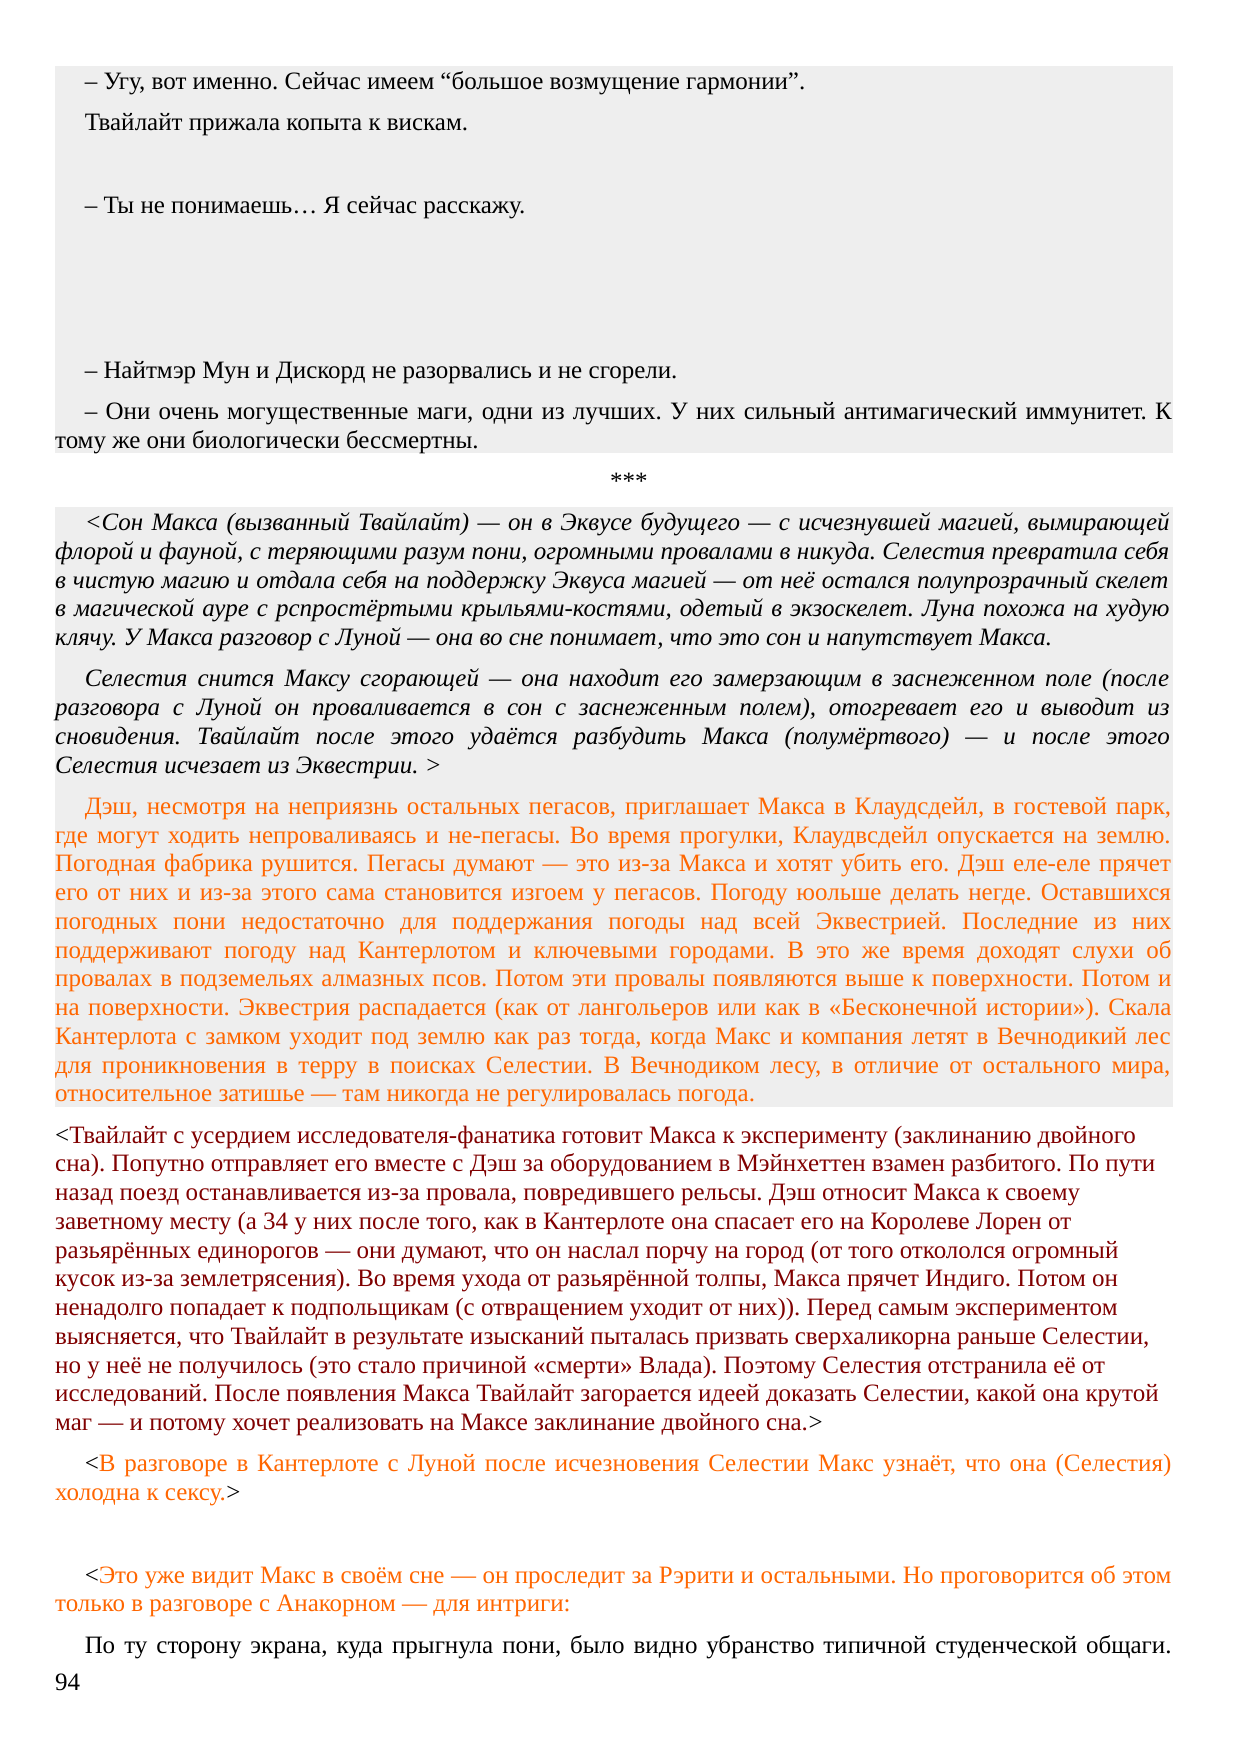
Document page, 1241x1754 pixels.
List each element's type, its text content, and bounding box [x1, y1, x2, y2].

text – Ты не понимаешь… Я сейчас расскажу. [55, 190, 1173, 218]
text По ту сторону экрана, куда прыгнула пони, было видно убранство типичной студенческой общаги. [55, 1630, 1173, 1658]
text Селестия снится Максу сгорающей — она находит его замерзающим в заснеженном поле (после разговора с Луной он проваливается в сон с заснеженным полем), отогревает его и выводит из сновидения. Твайлайт после этого удаётся разбудить Макса (полумёртвого) — и после этого Селестия исчезает из Эквестрии. > [55, 663, 1173, 778]
text <Твайлайт с усердием исследователя-фанатика готовит Макса к эксперименту (заклинанию двойного сна). Попутно отправляет его вместе с Дэш за оборудованием в Мэйнхеттен взамен разбитого. По пути назад поезд останавливается из-за провала, повредившего рельсы. Дэш относит Макса к своему заветному месту (а 34 у них после того, как в Кантерлоте она спасает его на Королеве Лорен от разьярённых единорогов — они думают, что он наслал порчу на город (от того откололся огромный кусок из-за землетрясения). Во время ухода от разьярённой толпы, Макса прячет Индиго. Потом он ненадолго попадает к подпольщикам (с отвращением уходит от них)). Перед самым экспериментом выясняется, что Твайлайт в результате изысканий пыталась призвать сверхаликорна раньше Селестии, но у неё не получилось (это стало причиной «смерти» Влада). Поэтому Селестия отстранила её от исследований. После появления Макса Твайлайт загорается идеей доказать Селестии, какой она крутой маг — и потому хочет реализовать на Максе заклинание двойного сна.> [55, 1120, 1173, 1436]
text <Сон Макса (вызванный Твайлайт) — он в Эквусе будущего — с исчезнувшей магией, вымирающей флорой и фауной, с теряющими разум пони, огромными провалами в никуда. Селестия превратила себя в чистую магию и отдала себя на поддержку Эквуса магией — от неё остался полупрозрачный скелет в магической ауре с рспростёртыми крыльями-костями, одетый в экзоскелет. Луна похожа на худую клячу. У Макса разговор с Луной — она во сне понимает, что это сон и напутствует Макса. [55, 507, 1173, 651]
text Твайлайт прижала копыта к вискам. [55, 107, 1173, 136]
text – Они очень могущественные маги, одни из лучших. У них сильный антимагический иммунитет. К тому же они биологически бессмертны. [55, 396, 1173, 453]
text Дэш, несмотря на неприязнь остальных пегасов, приглашает Макса в Клаудсдейл, в гостевой парк, где могут ходить непроваливаясь и не-пегасы. Во время прогулки, Клаудвсдейл опускается на землю. Погодная фабрика рушится. Пегасы думают — это из-за Макса и хотят убить его. Дэш еле-еле прячет его от них и из-за этого сама становится изгоем у пегасов. Погоду юольше делать негде. Оставшихся погодных пони недостаточно для поддержания погоды над всей Эквестрией. Последние из них поддерживают погоду над Кантерлотом и ключевыми городами. В это же время доходят слухи об провалах в подземельях алмазных псов. Потом эти провалы появляются выше к поверхности. Потом и на поверхности. Эквестрия распадается (как от лангольеров или как в «Бесконечной истории»). Скала Кантерлота с замком уходит под землю как раз тогда, когда Макс и компания летят в Вечнодикий лес для проникновения в терру в поисках Селестии. В Вечнодиком лесу, в отличие от остального мира, относительное затишье — там никогда не регулировалась погода. [55, 791, 1173, 1107]
text – Найтмэр Мун и Дискорд не разорвались и не сгорели. [55, 355, 1173, 383]
text – Угу, вот именно. Сейчас имеем “большое возмущение гармонии”. [55, 66, 1173, 95]
text <В разговоре в Кантерлоте с Луной после исчезновения Селестии Макс узнаёт, что она (Селестия) холодна к сексу.> [55, 1448, 1173, 1506]
text <Это уже видит Макс в своём сне — он проследит за Рэрити и остальными. Но проговорится об этом только в разговоре с Анакорном — для интриги: [55, 1560, 1173, 1617]
text *** [55, 466, 1173, 495]
